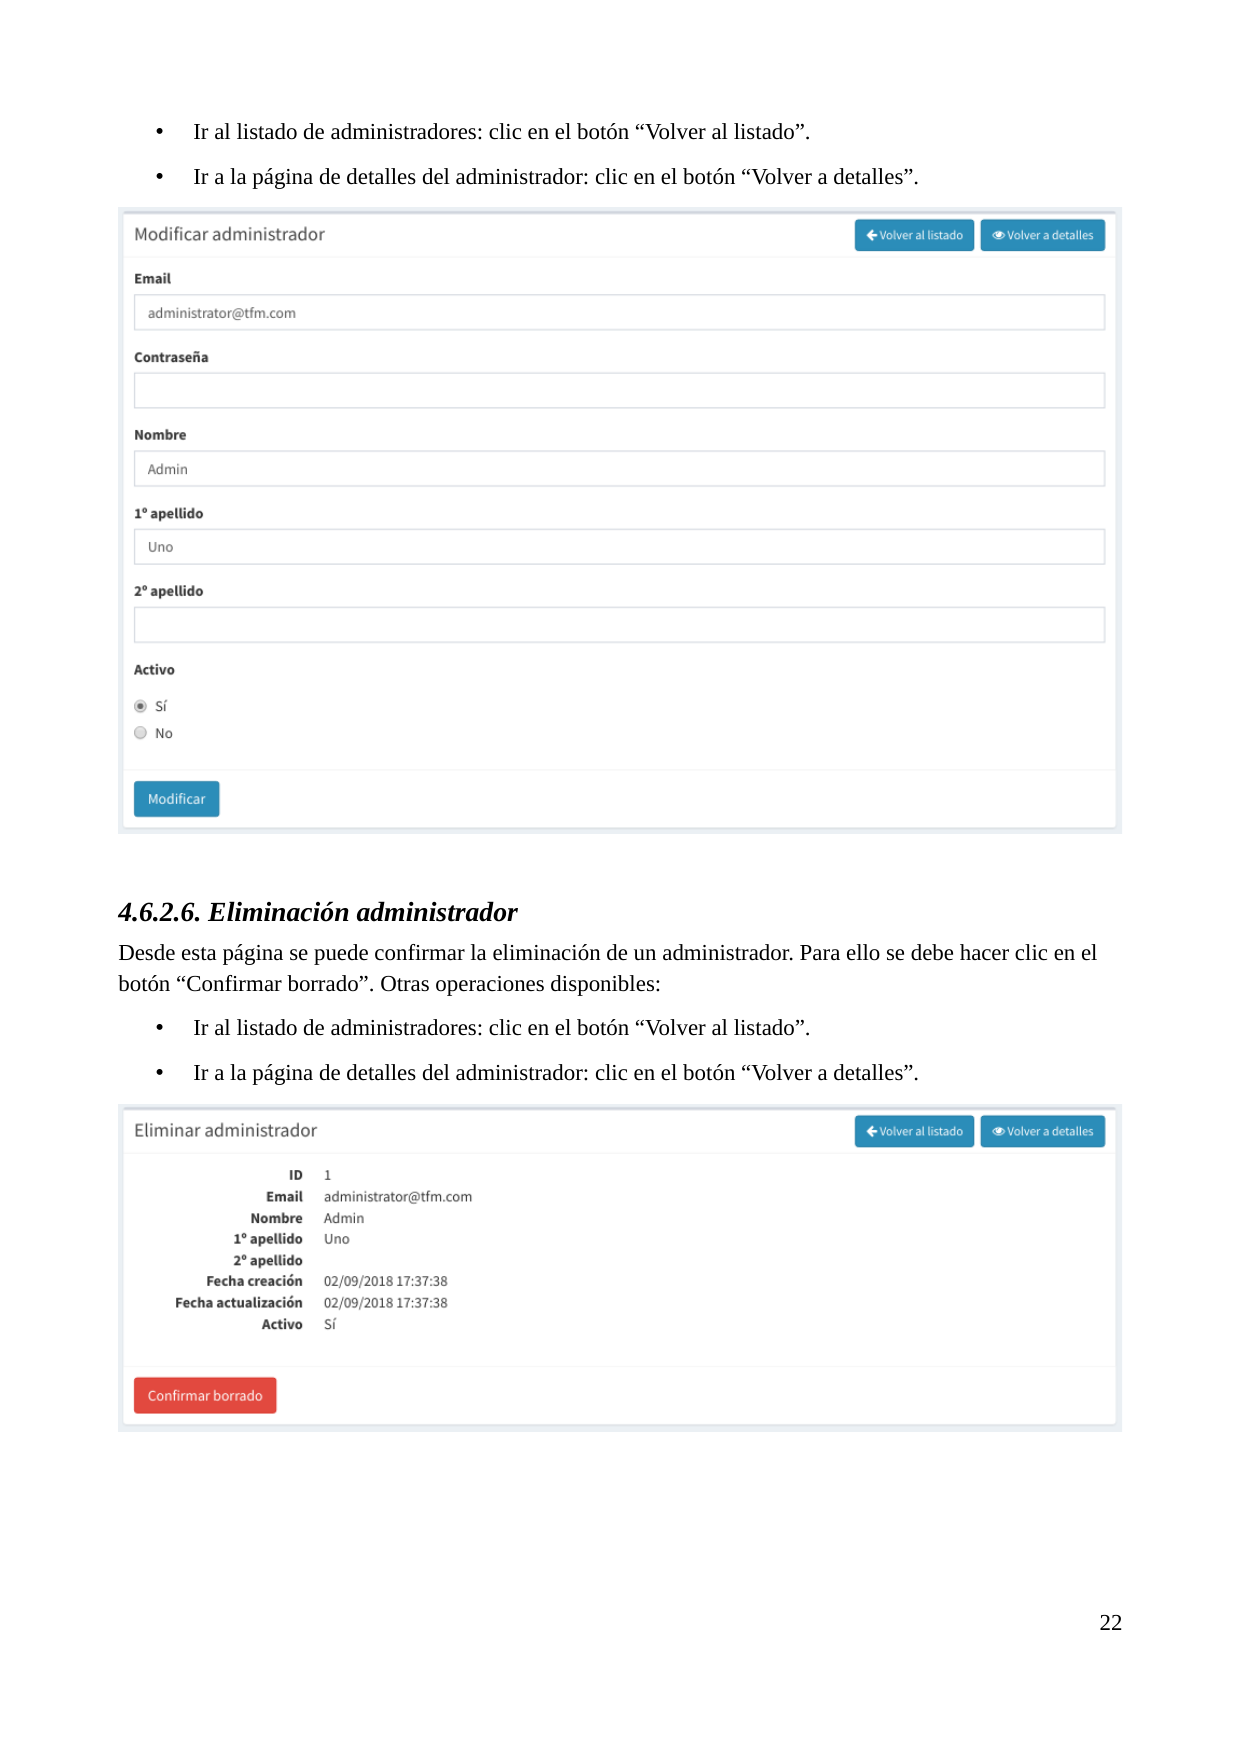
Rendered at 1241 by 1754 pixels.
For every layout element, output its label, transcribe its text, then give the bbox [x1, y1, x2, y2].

picture [118, 1104, 1123, 1432]
list Ir a la página de detalles del administrador: clic en el botón “Volver a detalles”. [156, 1059, 1122, 1086]
list Ir al listado de administradores: clic en el botón “Volver al listado”. [156, 1014, 1122, 1041]
subtitle 4.6.2.6. Eliminación administrador [118, 895, 1122, 927]
list Ir al listado de administradores: clic en el botón “Volver al listado”. [156, 118, 1122, 144]
picture [118, 207, 1123, 834]
list Ir a la página de detalles del administrador: clic en el botón “Volver a detalles”. [156, 163, 1122, 189]
text Desde esta página se puede confirmar la eliminación de un administrador. Para ello se debe hacer clic en el botón “Confirmar borrado”. Otras operaciones disponibles: [118, 939, 1122, 996]
